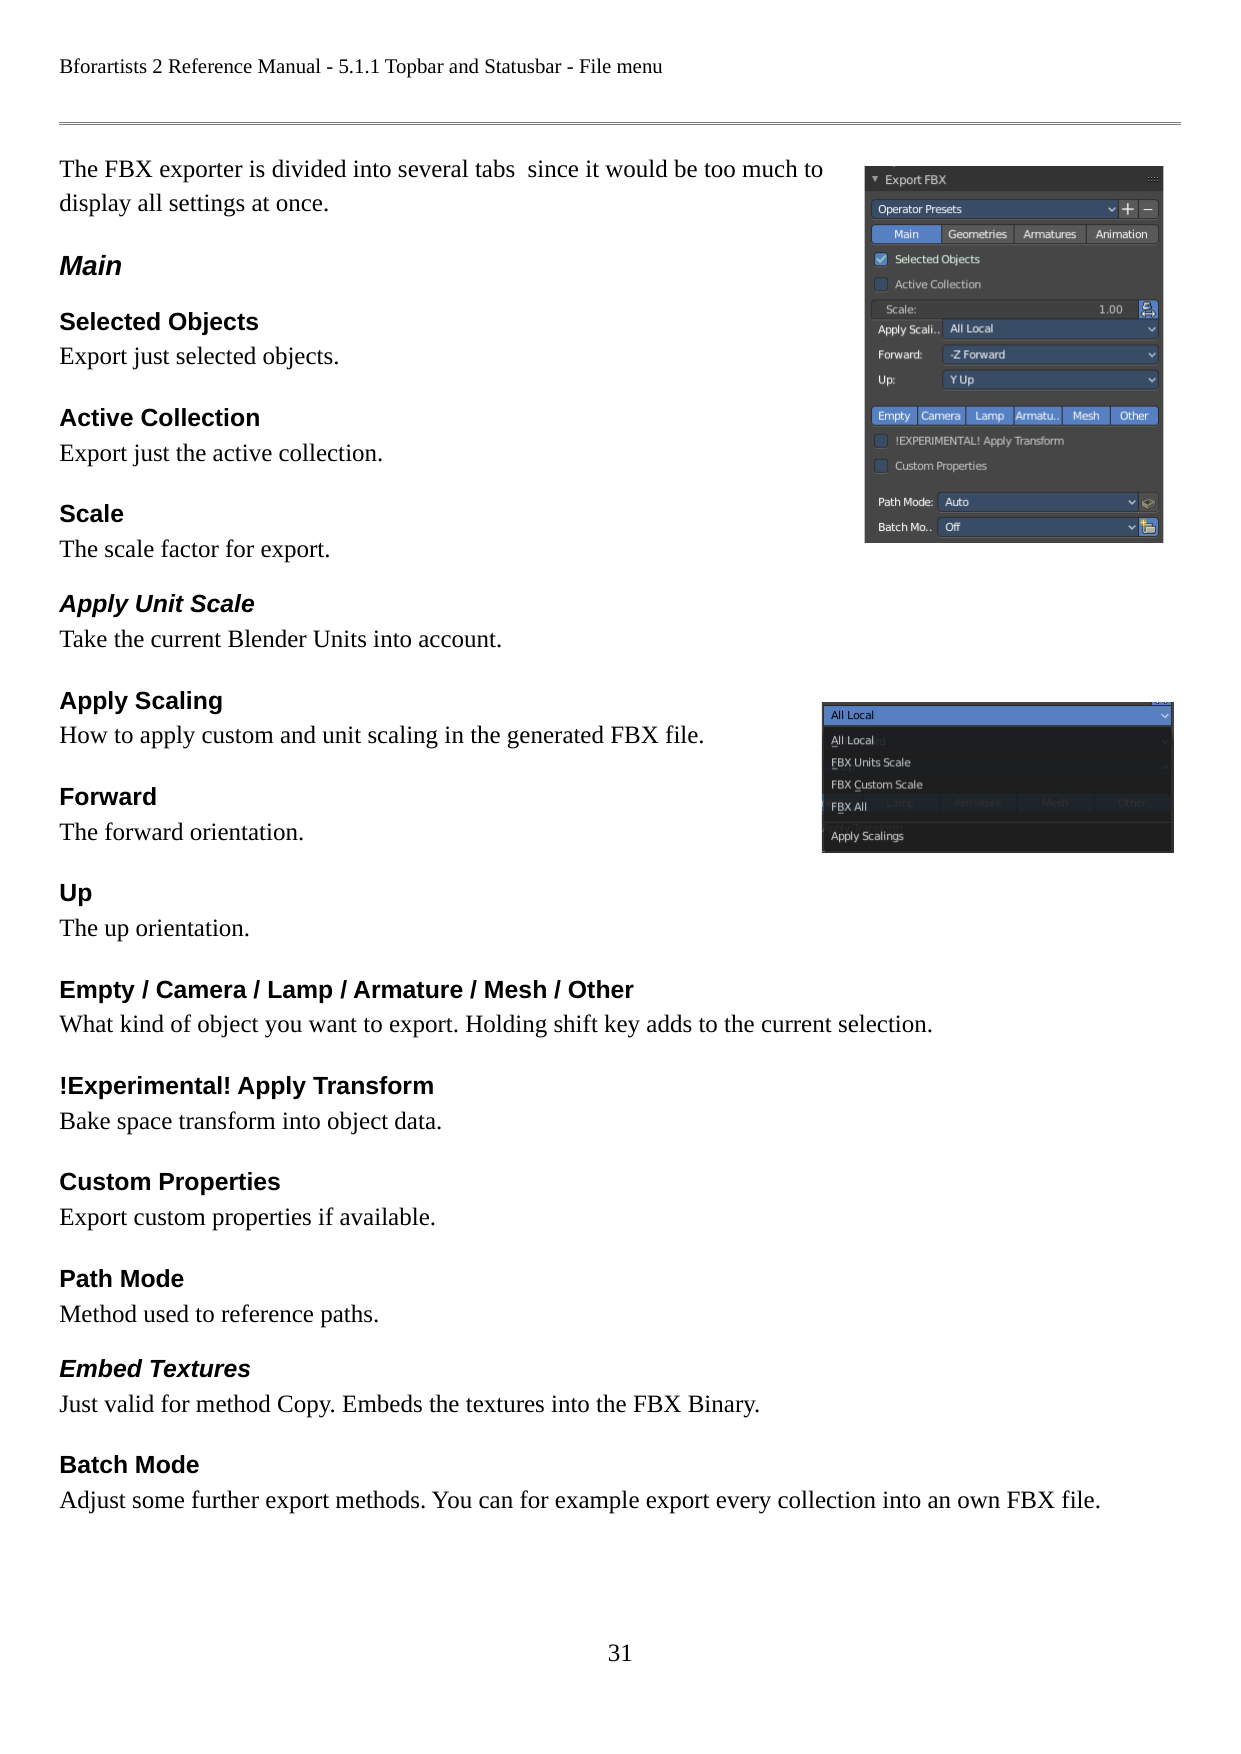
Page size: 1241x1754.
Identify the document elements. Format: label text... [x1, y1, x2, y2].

text The FBX exporter is divided into several tabs since it would be too much to display all settings at once. [59, 154, 1181, 217]
text The forward orientation. [59, 817, 821, 846]
text Export custom properties if available. [59, 1202, 1181, 1231]
subtitle Empty / Camera / Lamp / Armature / Mesh / Other [59, 975, 1181, 1003]
picture [821, 702, 1174, 853]
text How to apply custom and unit scaling in the generated FBX file. [59, 721, 821, 749]
picture [864, 166, 1164, 543]
subtitle Selected Objects [59, 307, 864, 335]
text The scale factor for export. [59, 534, 1181, 563]
subtitle Embed Textures [59, 1354, 1181, 1382]
subtitle Apply Scaling [59, 686, 1181, 714]
subtitle Up [59, 878, 1181, 907]
subtitle Forward [59, 782, 821, 811]
subtitle Scale [59, 499, 864, 528]
text Take the current Blender Units into account. [59, 624, 1181, 653]
text Export just the active collection. [59, 438, 864, 466]
subtitle [1164, 250, 1181, 282]
subtitle Batch Mode [59, 1450, 1181, 1479]
text Just valid for method Copy. Embeds the textures into the FBX Binary. [59, 1389, 1181, 1417]
text Bake space transform into object data. [59, 1106, 1181, 1135]
subtitle [1164, 307, 1181, 335]
subtitle [1174, 782, 1181, 811]
subtitle Apply Unit Scale [59, 589, 1181, 618]
text What kind of object you want to export. Holding shift key adds to the current selection. [59, 1009, 1181, 1038]
subtitle Path Mode [59, 1264, 1181, 1292]
subtitle Custom Properties [59, 1167, 1181, 1196]
subtitle [1164, 499, 1181, 528]
subtitle [1164, 403, 1181, 431]
text The up orientation. [59, 913, 1181, 942]
subtitle !Experimental! Apply Transform [59, 1071, 1181, 1100]
subtitle Active Collection [59, 403, 864, 431]
text Adjust some further export methods. You can for example export every collection into an own FBX file. [59, 1485, 1181, 1514]
subtitle Main [59, 250, 864, 282]
text Export just selected objects. [59, 341, 864, 370]
text Method used to reference paths. [59, 1299, 1181, 1327]
